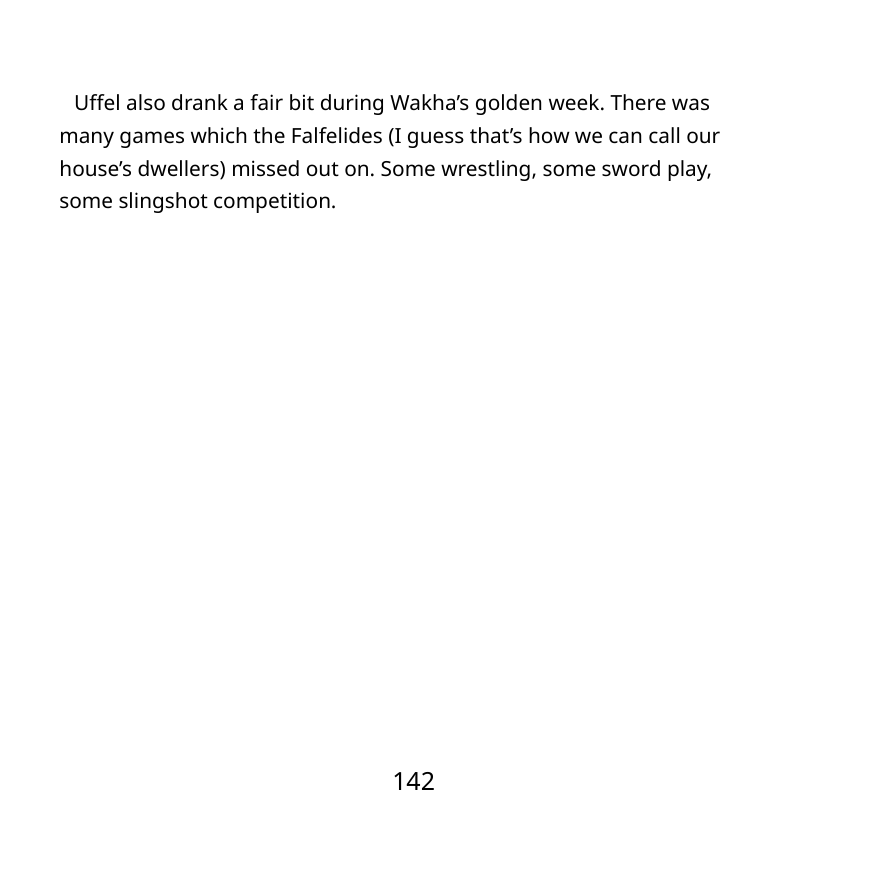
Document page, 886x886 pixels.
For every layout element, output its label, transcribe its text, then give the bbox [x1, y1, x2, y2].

text Uffel also drank a fair bit during Wakha’s golden week. There was many games which the Falfelides (I guess that’s how we can call our house’s dwellers) missed out on. Some wrestling, some sword play, some slingshot competition. [59, 88, 768, 215]
